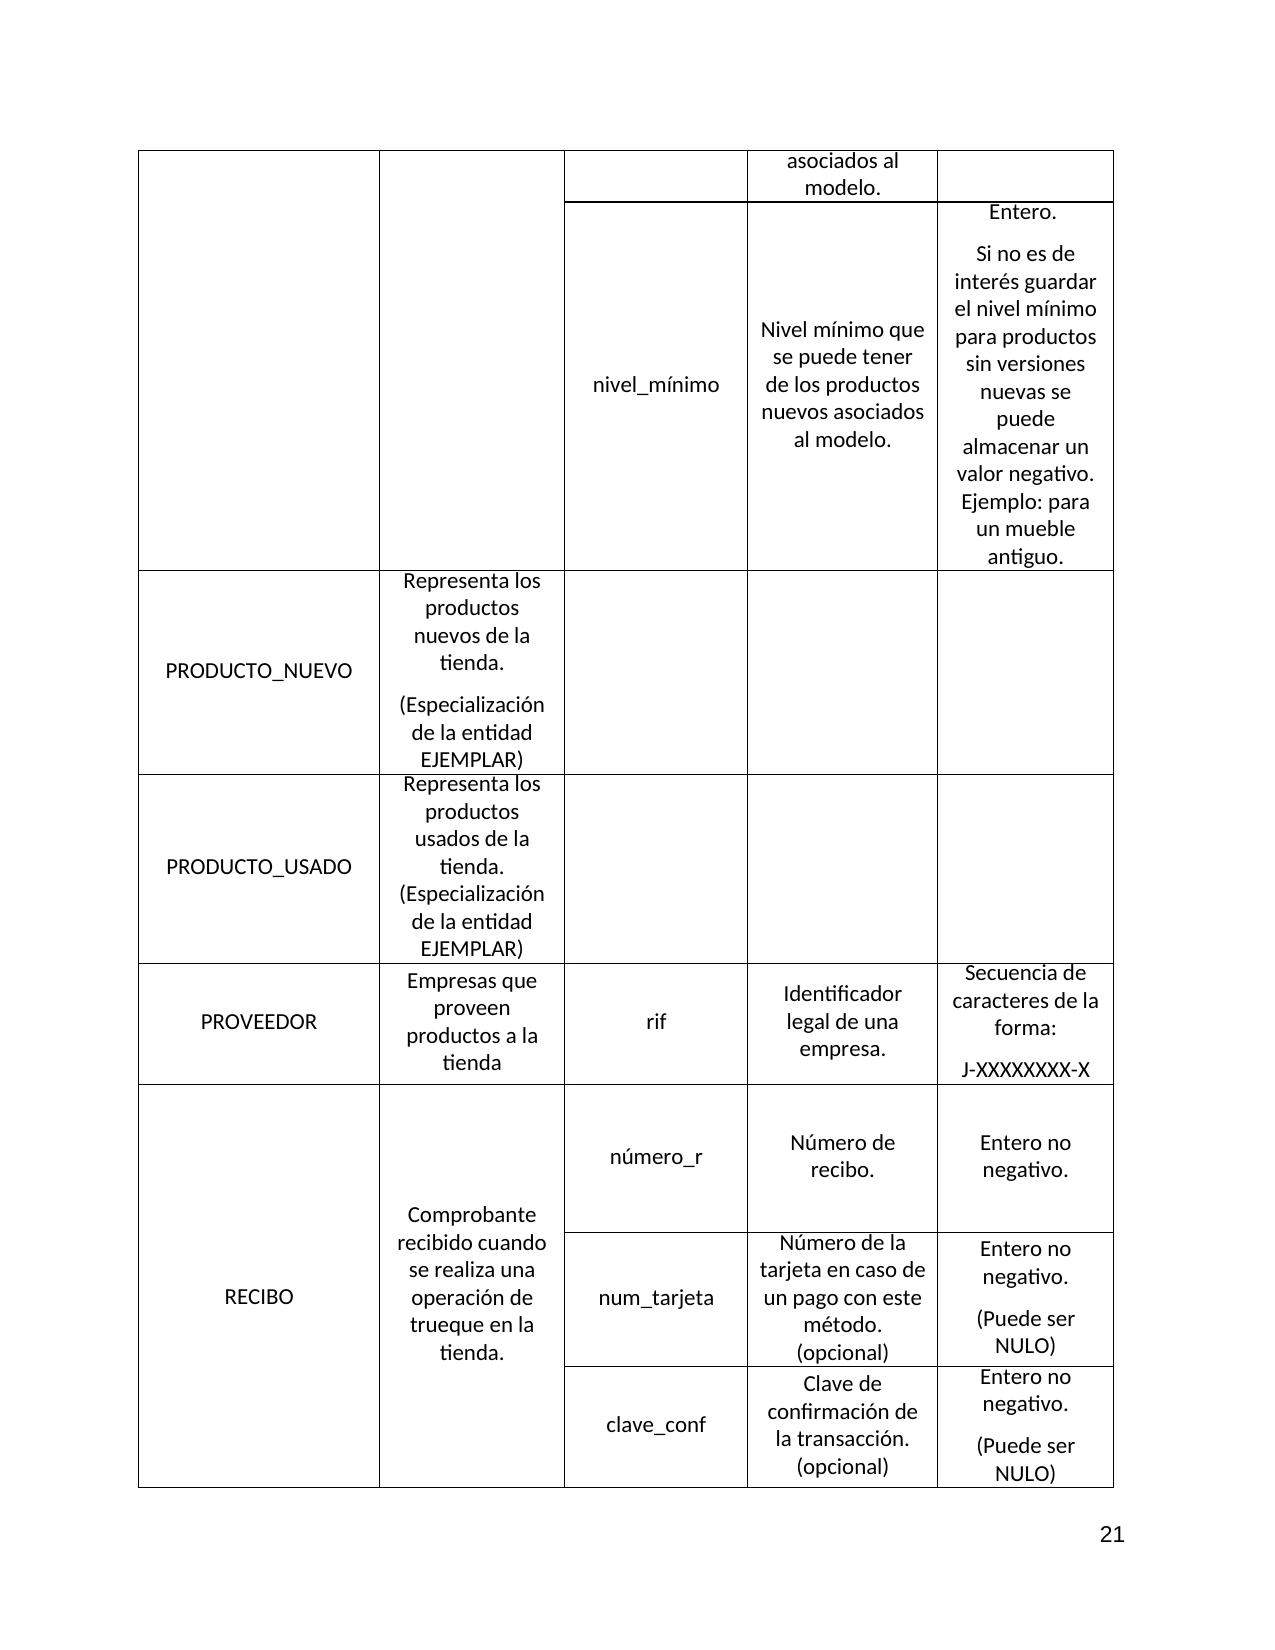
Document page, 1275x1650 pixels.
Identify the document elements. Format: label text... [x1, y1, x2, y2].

table_cell [748, 775, 937, 962]
table_cell PRODUCTO_NUEVO [139, 571, 379, 773]
table_cell rif [565, 964, 747, 1083]
table_cell [938, 151, 1113, 201]
table_cell Entero. Si no es de interés guardar el nivel mínimo para productos sin versiones nuevas se puede almacenar un valor negativo. Ejemplo: para un mueble antiguo. [938, 203, 1113, 570]
table_cell asociados al modelo. [748, 151, 937, 201]
table_cell Representa los productos usados de la tienda. (Especialización de la entidad EJEMPLAR) [380, 775, 564, 962]
table_cell Identificador legal de una empresa. [748, 964, 937, 1083]
table_cell Comprobante recibido cuando se realiza una operación de trueque en la tienda. [380, 1085, 564, 1487]
table_cell Clave de confirmación de la transacción. (opcional) [748, 1367, 937, 1487]
table_cell Empresas que proveen productos a la tienda [380, 964, 564, 1083]
table_cell Número de la tarjeta en caso de un pago con este método. (opcional) [748, 1233, 937, 1366]
table_cell clave_conf [565, 1367, 747, 1487]
table_cell [565, 571, 747, 773]
table_cell Representa los productos nuevos de la tienda. (Especialización de la entidad EJEMPLAR) [380, 571, 564, 773]
table_cell Nivel mínimo que se puede tener de los productos nuevos asociados al modelo. [748, 203, 937, 570]
table_cell [938, 775, 1113, 962]
table_cell Entero no negativo. [938, 1085, 1113, 1232]
table_cell [748, 571, 937, 773]
table_cell [938, 571, 1113, 773]
table_cell PROVEEDOR [139, 964, 379, 1083]
table_cell [565, 151, 747, 201]
table_cell Entero no negativo. (Puede ser NULO) [938, 1233, 1113, 1366]
table_cell PRODUCTO_USADO [139, 775, 379, 962]
table_header [139, 151, 379, 570]
table_cell nivel_mínimo [565, 203, 747, 570]
table_cell num_tarjeta [565, 1233, 747, 1366]
table_cell número_r [565, 1085, 747, 1232]
table_cell Secuencia de caracteres de la forma: J-XXXXXXXX-X [938, 964, 1113, 1083]
table_cell Entero no negativo. (Puede ser NULO) [938, 1367, 1113, 1487]
table_cell Número de recibo. [748, 1085, 937, 1232]
table_cell [565, 775, 747, 962]
table_header [380, 151, 564, 570]
table_cell RECIBO [139, 1085, 379, 1487]
